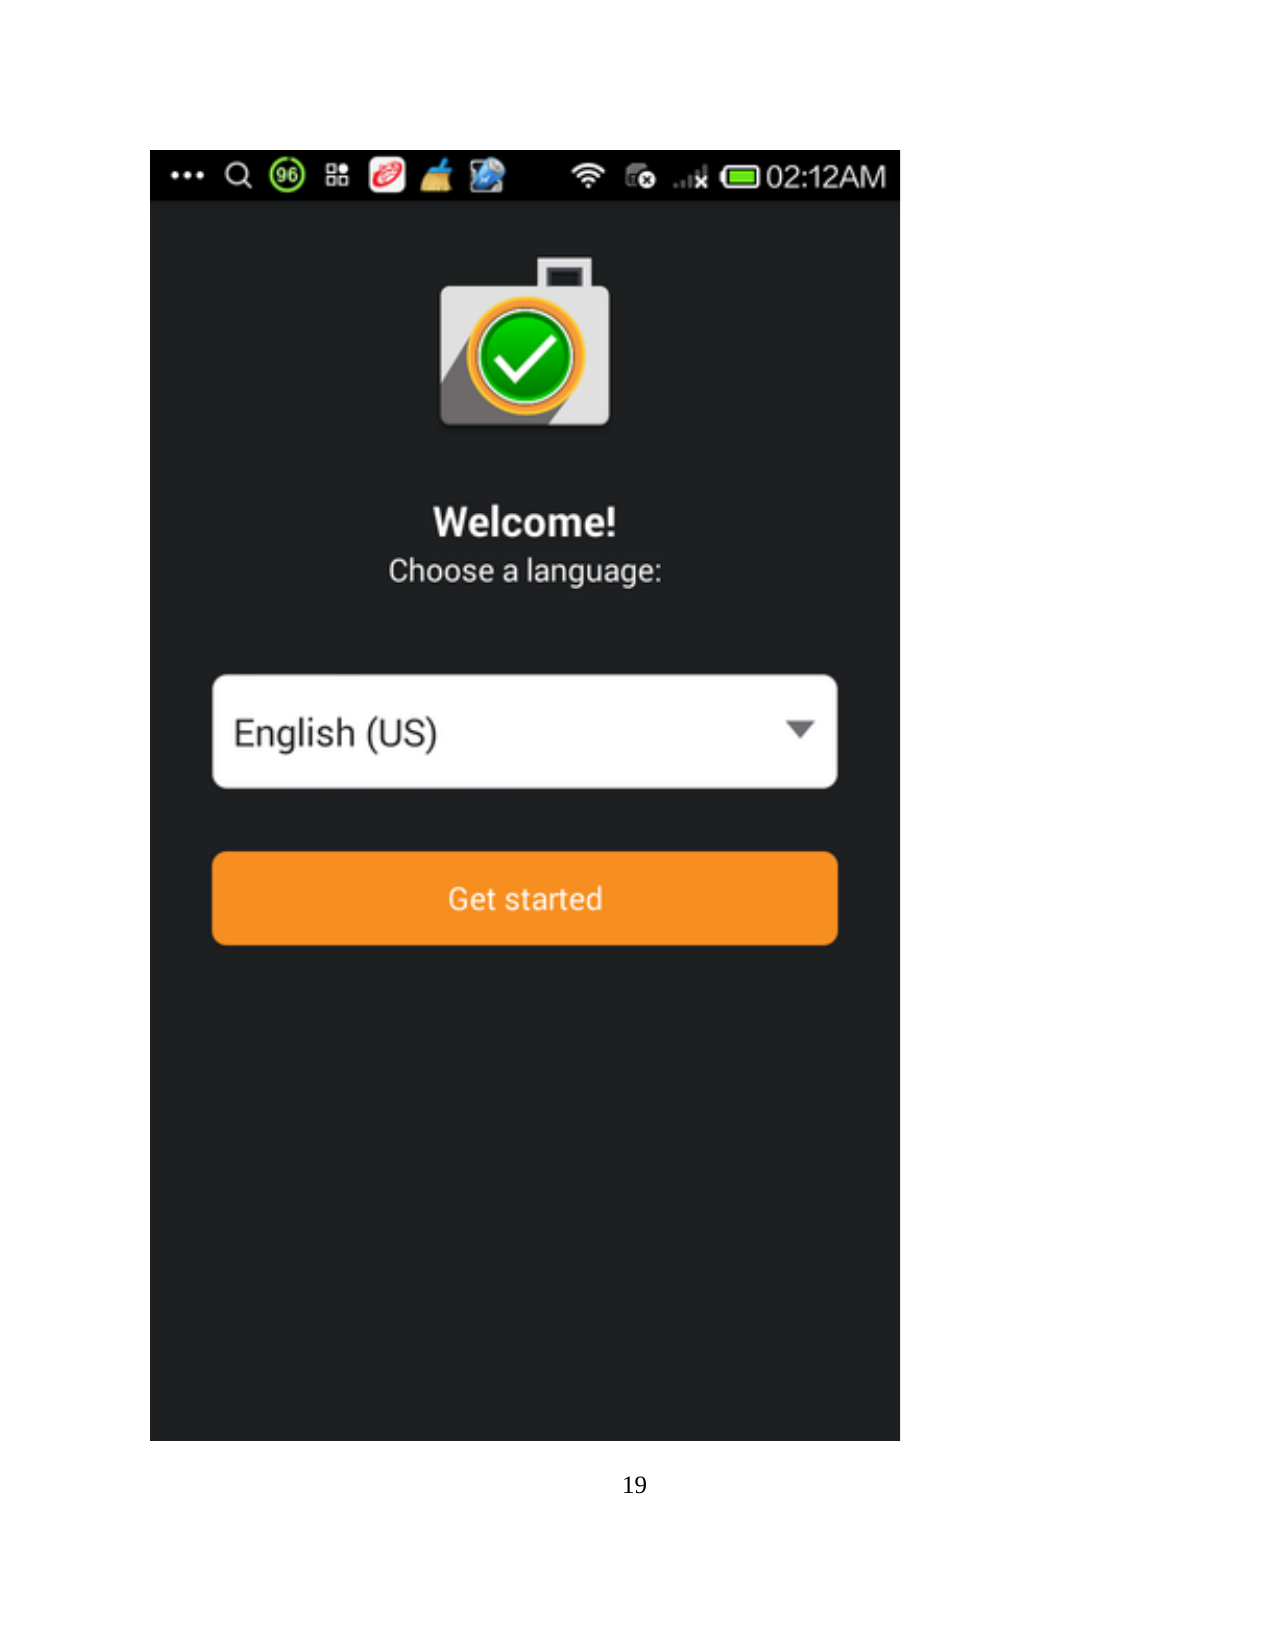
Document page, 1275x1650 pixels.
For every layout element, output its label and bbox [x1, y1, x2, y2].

picture [150, 150, 901, 1441]
